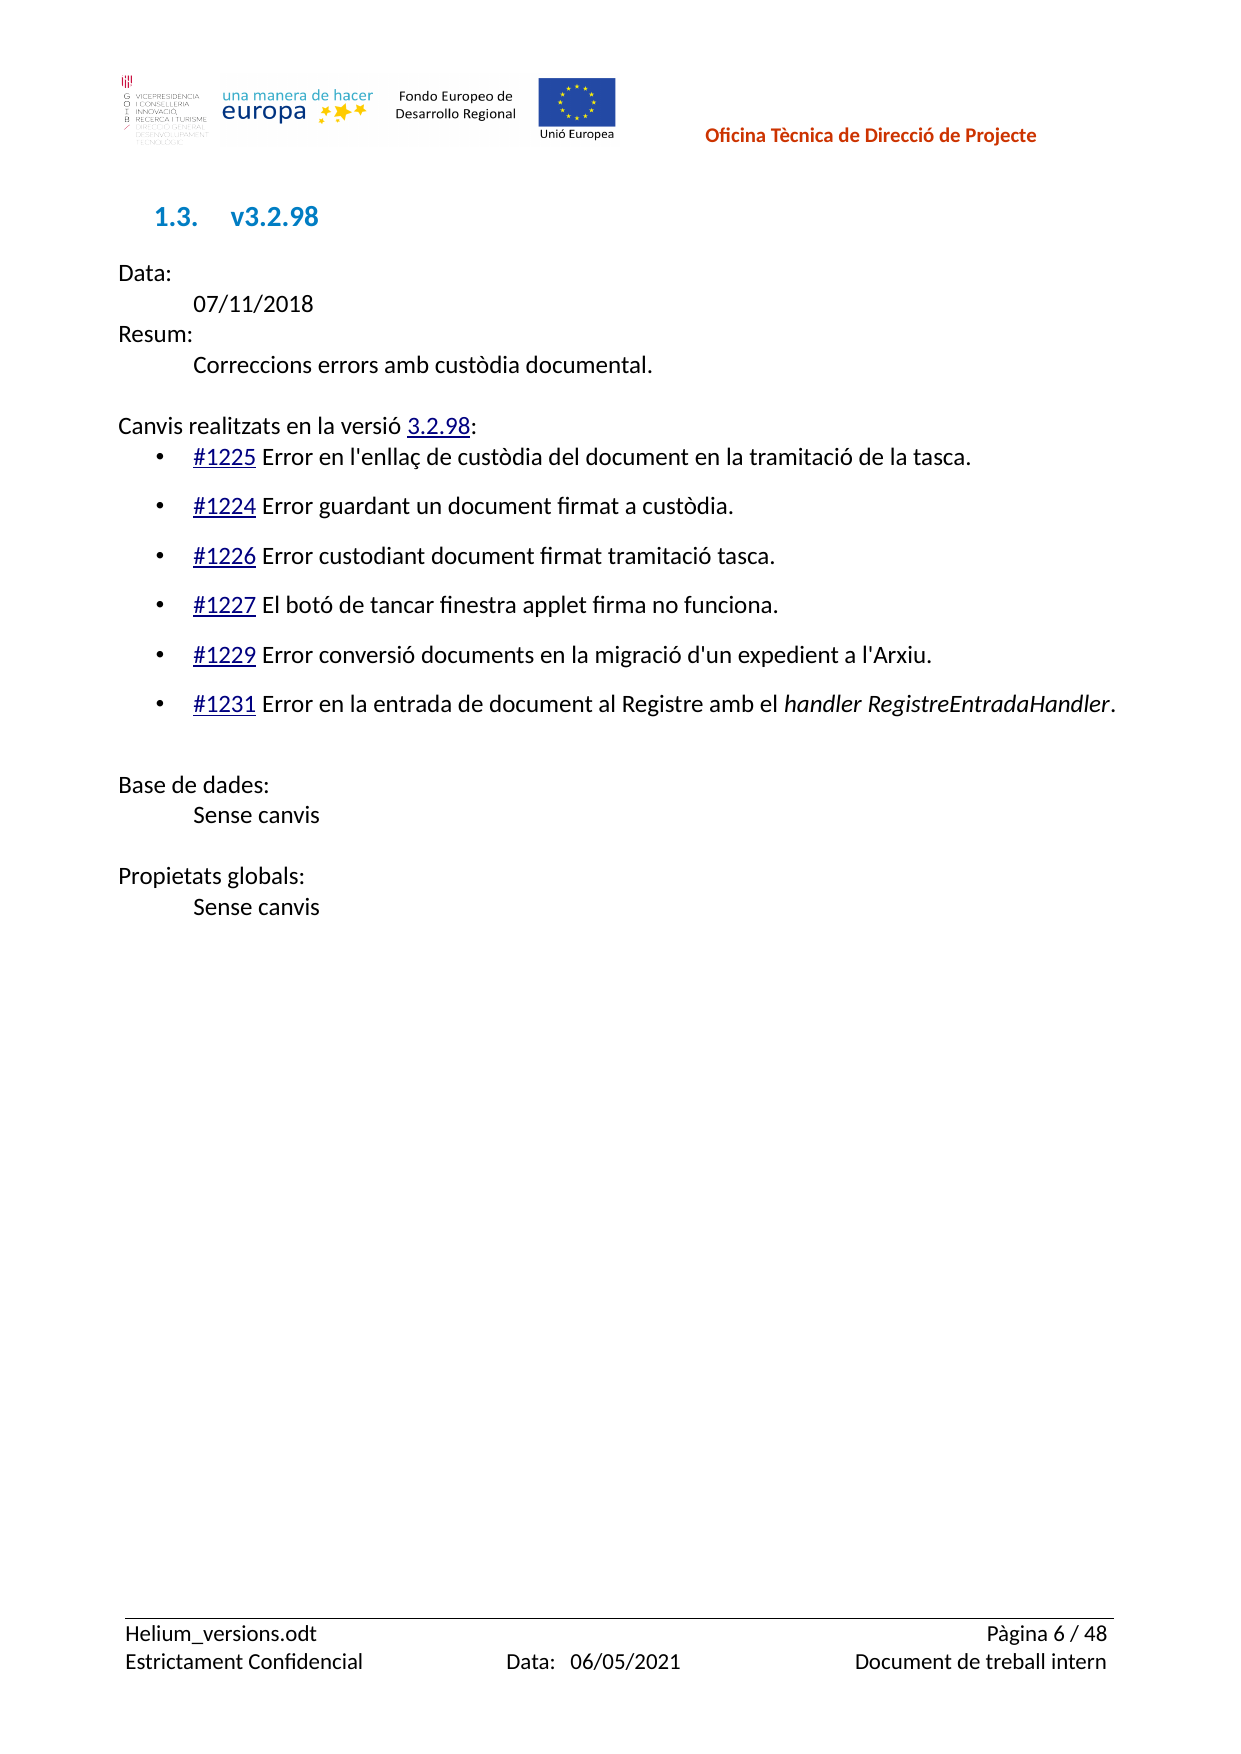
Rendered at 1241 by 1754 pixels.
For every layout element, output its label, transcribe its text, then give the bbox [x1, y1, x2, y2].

subtitle v3.2.98 [153, 198, 1122, 234]
picture [219, 73, 621, 147]
text Canvis realitzats en la versió 3.2.98: [118, 410, 1122, 441]
list #1224 Error guardant un document firmat a custòdia. [156, 490, 1122, 521]
text Sense canvis [118, 891, 1122, 921]
list #1225 Error en l'enllaç de custòdia del document en la tramitació de la tasca. [156, 441, 1122, 471]
list #1231 Error en la entrada de document al Registre amb el handler RegistreEntradaHandler. [156, 689, 1122, 719]
text Resum: [118, 319, 1122, 349]
list #1229 Error conversió documents en la migració d'un expedient a l'Arxiu. [156, 639, 1122, 669]
list #1227 El botó de tancar finestra applet firma no funciona. [156, 589, 1122, 620]
text Sense canvis [118, 799, 1122, 830]
picture [118, 73, 213, 147]
text Correccions errors amb custòdia documental. [118, 349, 1122, 380]
text 07/11/2018 [118, 288, 1122, 319]
text Propietats globals: [118, 860, 1122, 891]
list #1226 Error custodiant document firmat tramitació tasca. [156, 540, 1122, 570]
text Base de dades: [118, 769, 1122, 799]
text Data: [118, 258, 1122, 288]
